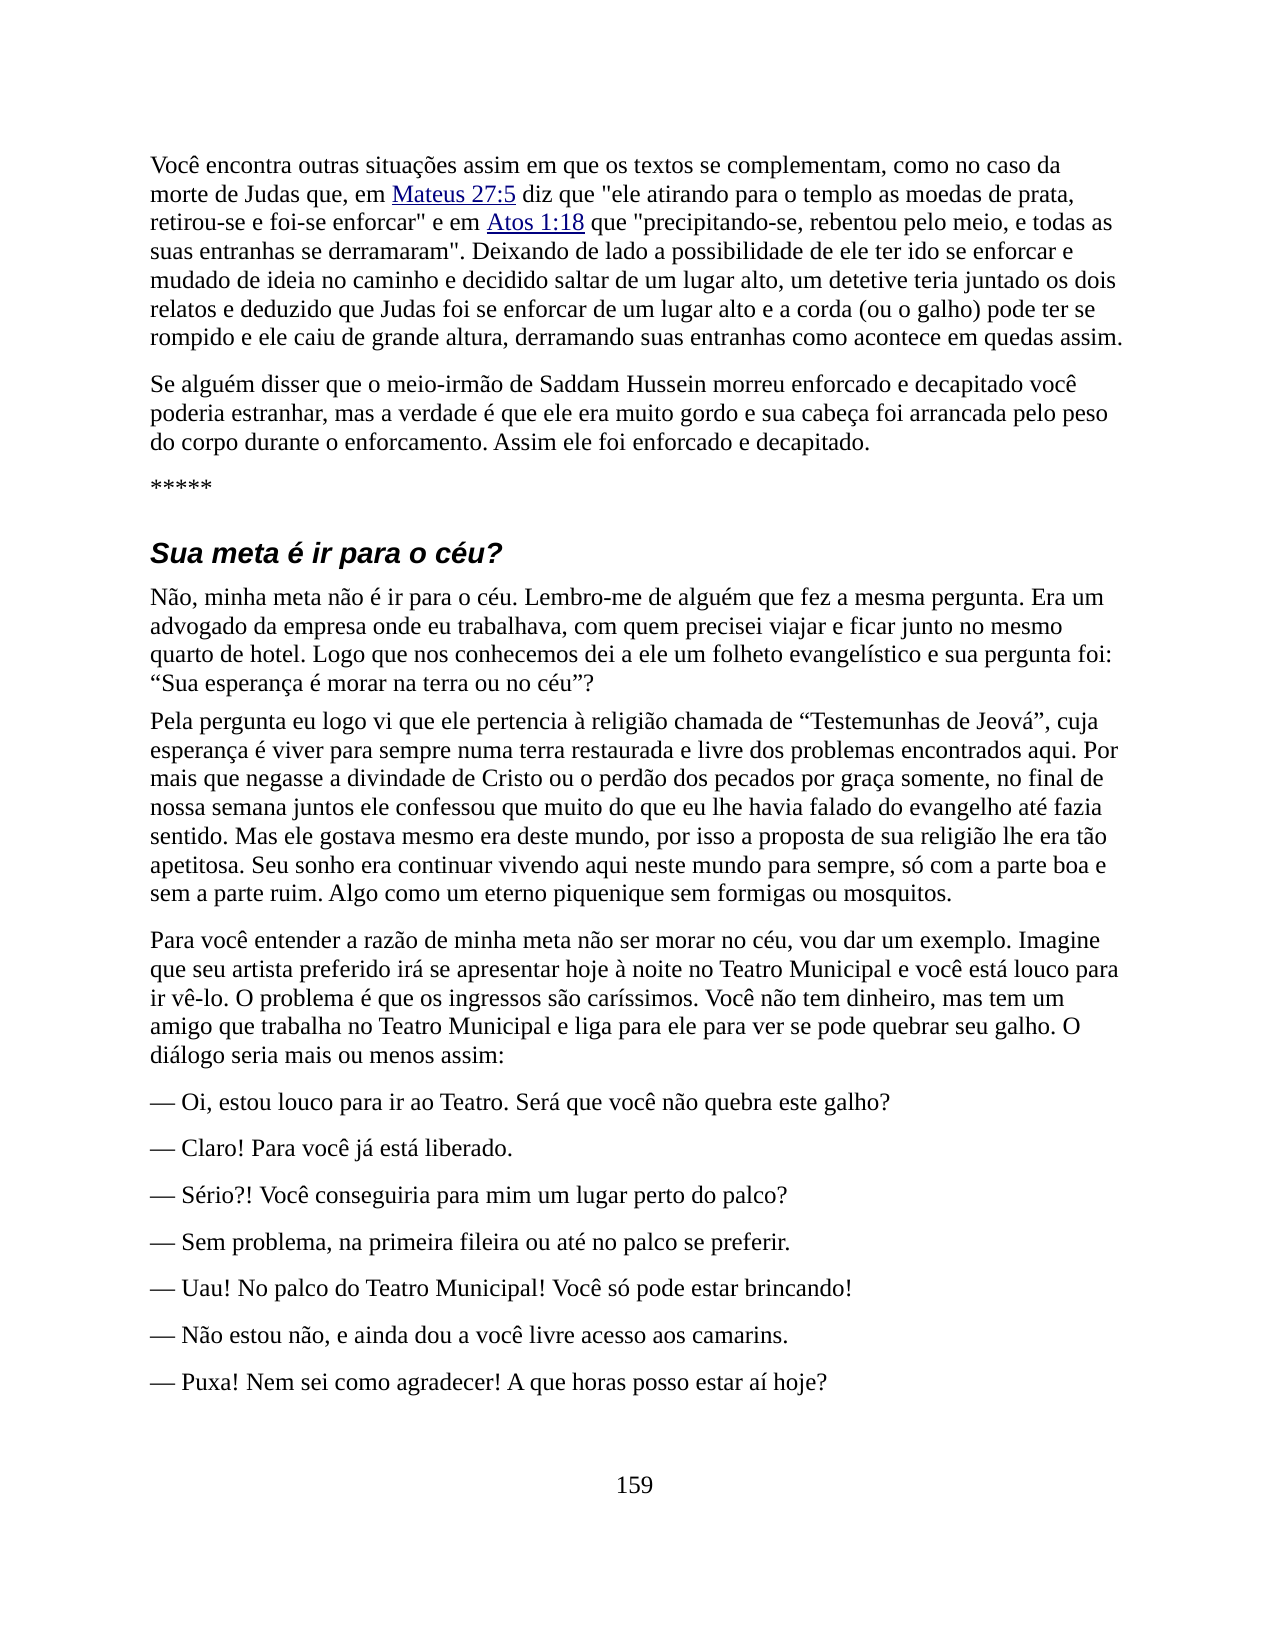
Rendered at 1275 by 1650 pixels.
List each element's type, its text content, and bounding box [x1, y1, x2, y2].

text — Uau! No palco do Teatro Municipal! Você só pode estar brincando! [150, 1273, 1125, 1302]
subtitle Sua meta é ir para o céu? [150, 536, 1125, 569]
text — Não estou não, e ainda dou a você livre acesso aos camarins. [150, 1320, 1125, 1349]
text — Puxa! Nem sei como agradecer! A que horas posso estar aí hoje? [150, 1367, 1125, 1396]
text Você encontra outras situações assim em que os textos se complementam, como no caso da morte de Judas que, em Mateus 27:5 diz que "ele atirando para o templo as moedas de prata, retirou-se e foi-se enforcar" e em Atos 1:18 que "precipitando-se, rebentou pelo meio, e todas as suas entranhas se derramaram". Deixando de lado a possibilidade de ele ter ido se enforcar e mudado de ideia no caminho e decidido saltar de um lugar alto, um detetive teria juntado os dois relatos e deduzido que Judas foi se enforcar de um lugar alto e a corda (ou o galho) pode ter se rompido e ele caiu de grande altura, derramando suas entranhas como acontece em quedas assim. [150, 150, 1125, 351]
text — Sério?! Você conseguiria para mim um lugar perto do palco? [150, 1180, 1125, 1209]
text — Sem problema, na primeira fileira ou até no palco se preferir. [150, 1227, 1125, 1256]
text Se alguém disser que o meio-irmão de Saddam Hussein morreu enforcado e decapitado você poderia estranhar, mas a verdade é que ele era muito gordo e sua cabeça foi arrancada pelo peso do corpo durante o enforcamento. Assim ele foi enforcado e decapitado. [150, 369, 1125, 455]
text Pela pergunta eu logo vi que ele pertencia à religião chamada de “Testemunhas de Jeová”, cuja esperança é viver para sempre numa terra restaurada e livre dos problemas encontrados aqui. Por mais que negasse a divindade de Cristo ou o perdão dos pecados por graça somente, no final de nossa semana juntos ele confessou que muito do que eu lhe havia falado do evangelho até fazia sentido. Mas ele gostava mesmo era deste mundo, por isso a proposta de sua religião lhe era tão apetitosa. Seu sonho era continuar vivendo aqui neste mundo para sempre, só com a parte boa e sem a parte ruim. Algo como um eterno piquenique sem formigas ou mosquitos. [150, 706, 1125, 907]
text ***** [150, 473, 1125, 502]
text — Oi, estou louco para ir ao Teatro. Será que você não quebra este galho? [150, 1087, 1125, 1116]
text Não, minha meta não é ir para o céu. Lembro-me de alguém que fez a mesma pergunta. Era um advogado da empresa onde eu trabalhava, com quem precisei viajar e ficar junto no mesmo quarto de hotel. Logo que nos conhecemos dei a ele um folheto evangelístico e sua pergunta foi: “Sua esperança é morar na terra ou no céu”? [150, 582, 1125, 697]
text Para você entender a razão de minha meta não ser morar no céu, vou dar um exemplo. Imagine que seu artista preferido irá se apresentar hoje à noite no Teatro Municipal e você está louco para ir vê-lo. O problema é que os ingressos são caríssimos. Você não tem dinheiro, mas tem um amigo que trabalha no Teatro Municipal e liga para ele para ver se pode quebrar seu galho. O diálogo seria mais ou menos assim: [150, 925, 1125, 1069]
text — Claro! Para você já está liberado. [150, 1133, 1125, 1162]
